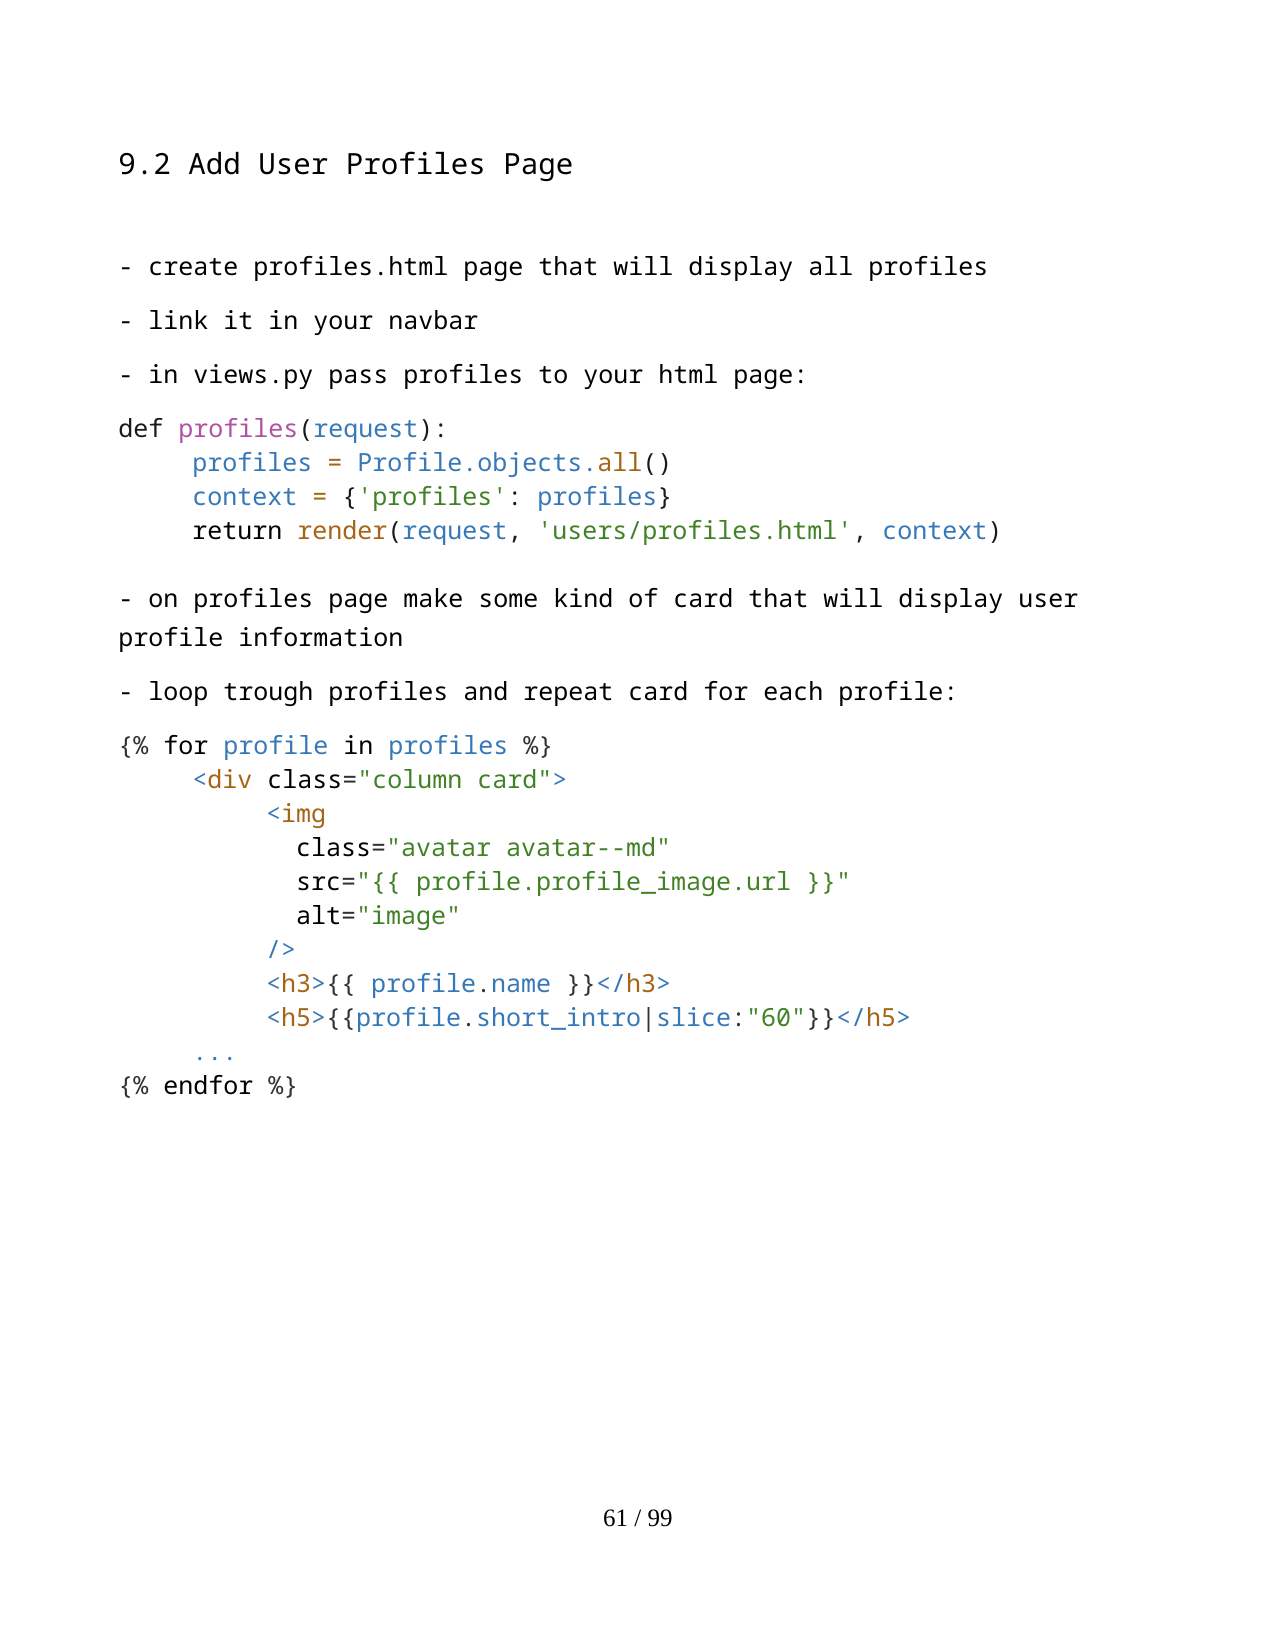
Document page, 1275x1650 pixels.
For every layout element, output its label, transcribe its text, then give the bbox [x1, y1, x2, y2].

text class="avatar avatar--md" [118, 829, 1157, 863]
text - create profiles.html page that will display all profiles [118, 249, 1157, 283]
text <div class="column card"> [118, 761, 1157, 795]
text {% for profile in profiles %} [118, 727, 1157, 761]
text def profiles(request): [118, 410, 1157, 444]
subtitle 9.2 Add User Profiles Page [118, 143, 1157, 183]
text - on profiles page make some kind of card that will display user profile information [118, 581, 1157, 654]
text /> [118, 932, 1157, 966]
text - loop trough profiles and repeat card for each profile: [118, 673, 1157, 708]
text return render(request, 'users/profiles.html', context) [118, 512, 1157, 547]
text - in views.py pass profiles to your html page: [118, 357, 1157, 391]
text {% endfor %} [118, 1068, 1157, 1102]
text src="{{ profile.profile_image.url }}" [118, 863, 1157, 898]
text context = {'profiles': profiles} [118, 478, 1157, 512]
text <h3>{{ profile.name }}</h3> [118, 966, 1157, 1000]
text <h5>{{profile.short_intro|slice:"60"}}</h5> [118, 1000, 1157, 1034]
text - link it in your navbar [118, 303, 1157, 337]
text <img [118, 795, 1157, 829]
text ... [118, 1034, 1157, 1068]
text profiles = Profile.objects.all() [118, 444, 1157, 478]
text alt="image" [118, 898, 1157, 932]
